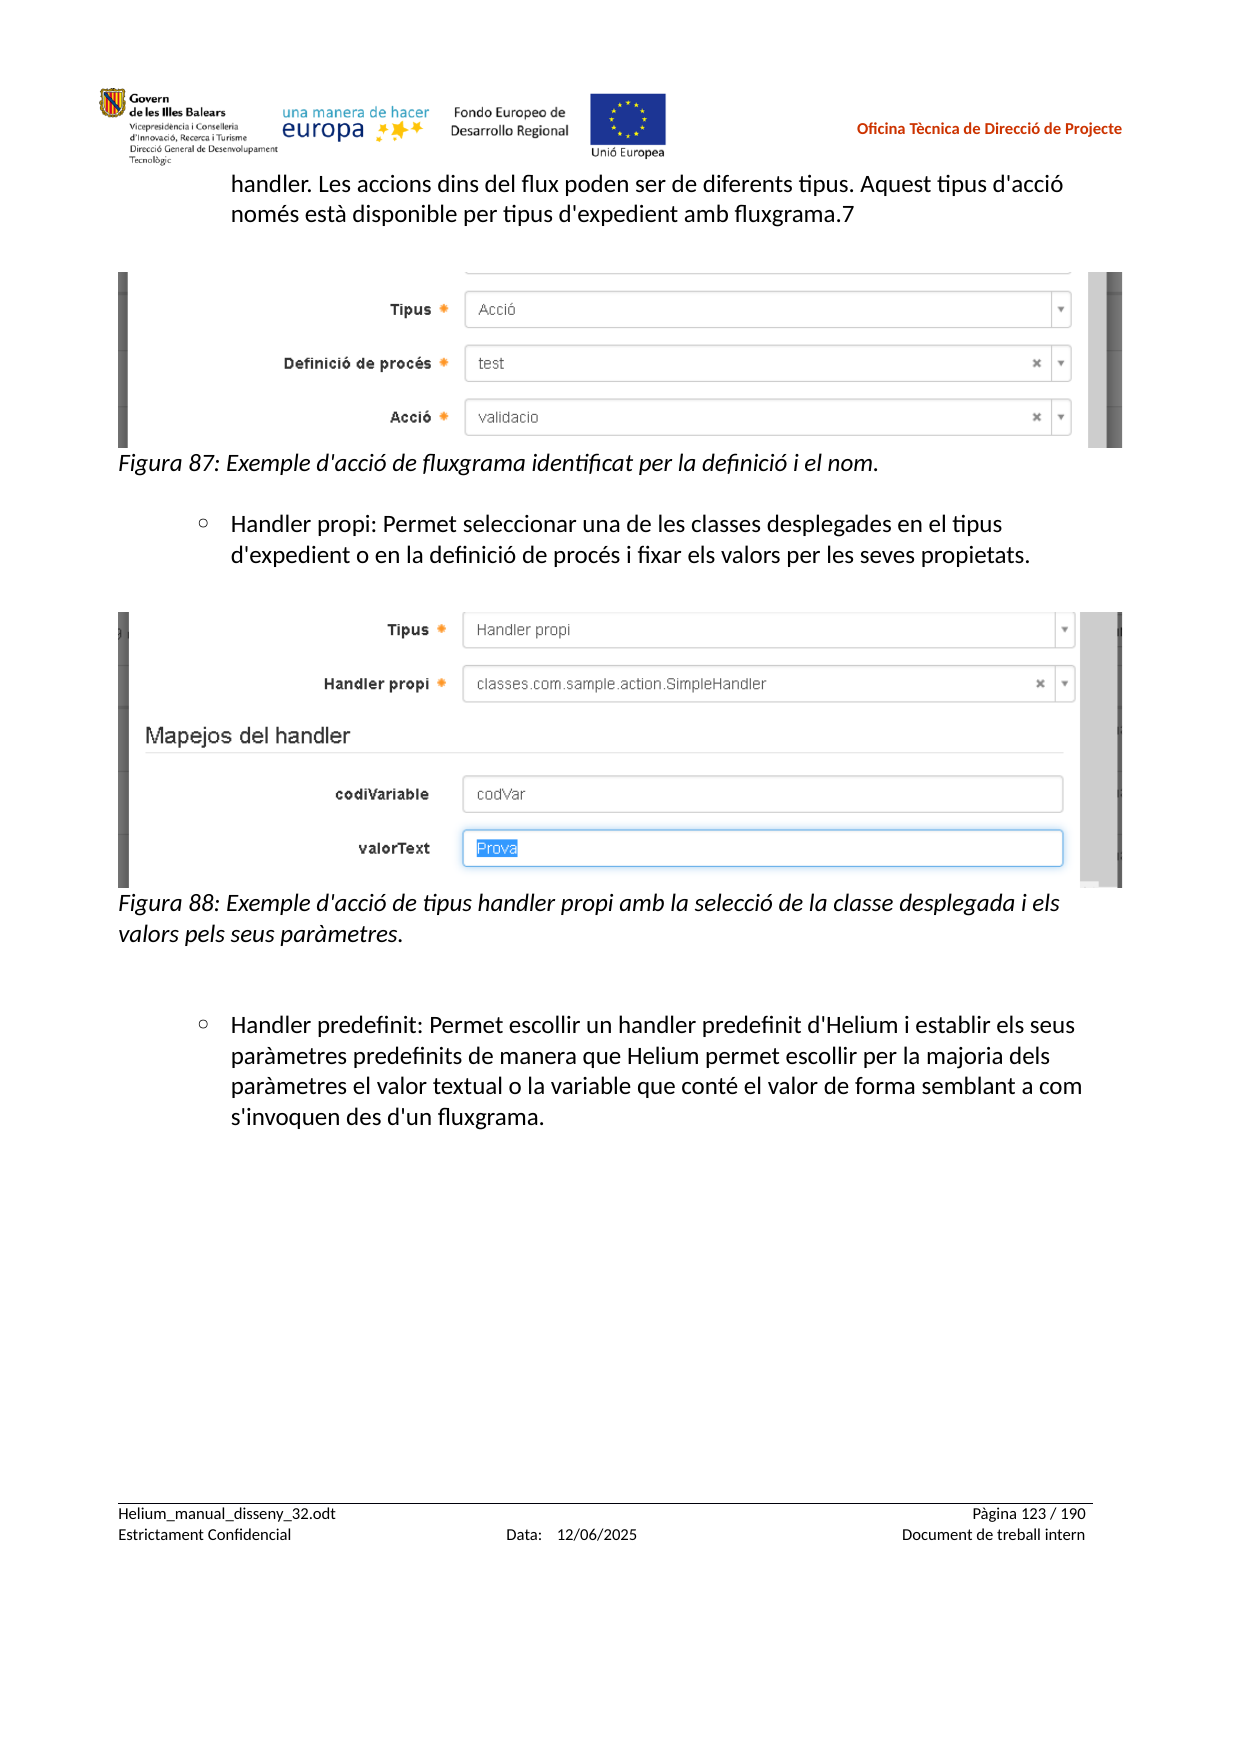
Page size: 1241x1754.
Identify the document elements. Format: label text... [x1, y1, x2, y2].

picture [99, 87, 668, 166]
text Figura 87: Exemple d'acció de fluxgrama identificat per la definició i el nom. [118, 448, 1122, 478]
picture [118, 272, 1123, 448]
picture [118, 612, 1123, 888]
list Handler propi: Permet seleccionar una de les classes desplegades en el tipus d'expedient o en la definició de procés i fixar els valors per les seves propietats. [193, 508, 1122, 569]
list Handler predefinit: Permet escollir un handler predefinit d'Helium i establir els seus paràmetres predefinits de manera que Helium permet escollir per la majoria dels paràmetres el valor textual o la variable que conté el valor de forma semblant a com s'invoquen des d'un fluxgrama. [193, 1009, 1122, 1131]
list handler. Les accions dins del flux poden ser de diferents tipus. Aquest tipus d'acció només està disponible per tipus d'expedient amb fluxgrama.7 [193, 168, 1122, 229]
text Figura 88: Exemple d'acció de tipus handler propi amb la selecció de la classe desplegada i els valors pels seus paràmetres. [118, 888, 1122, 948]
